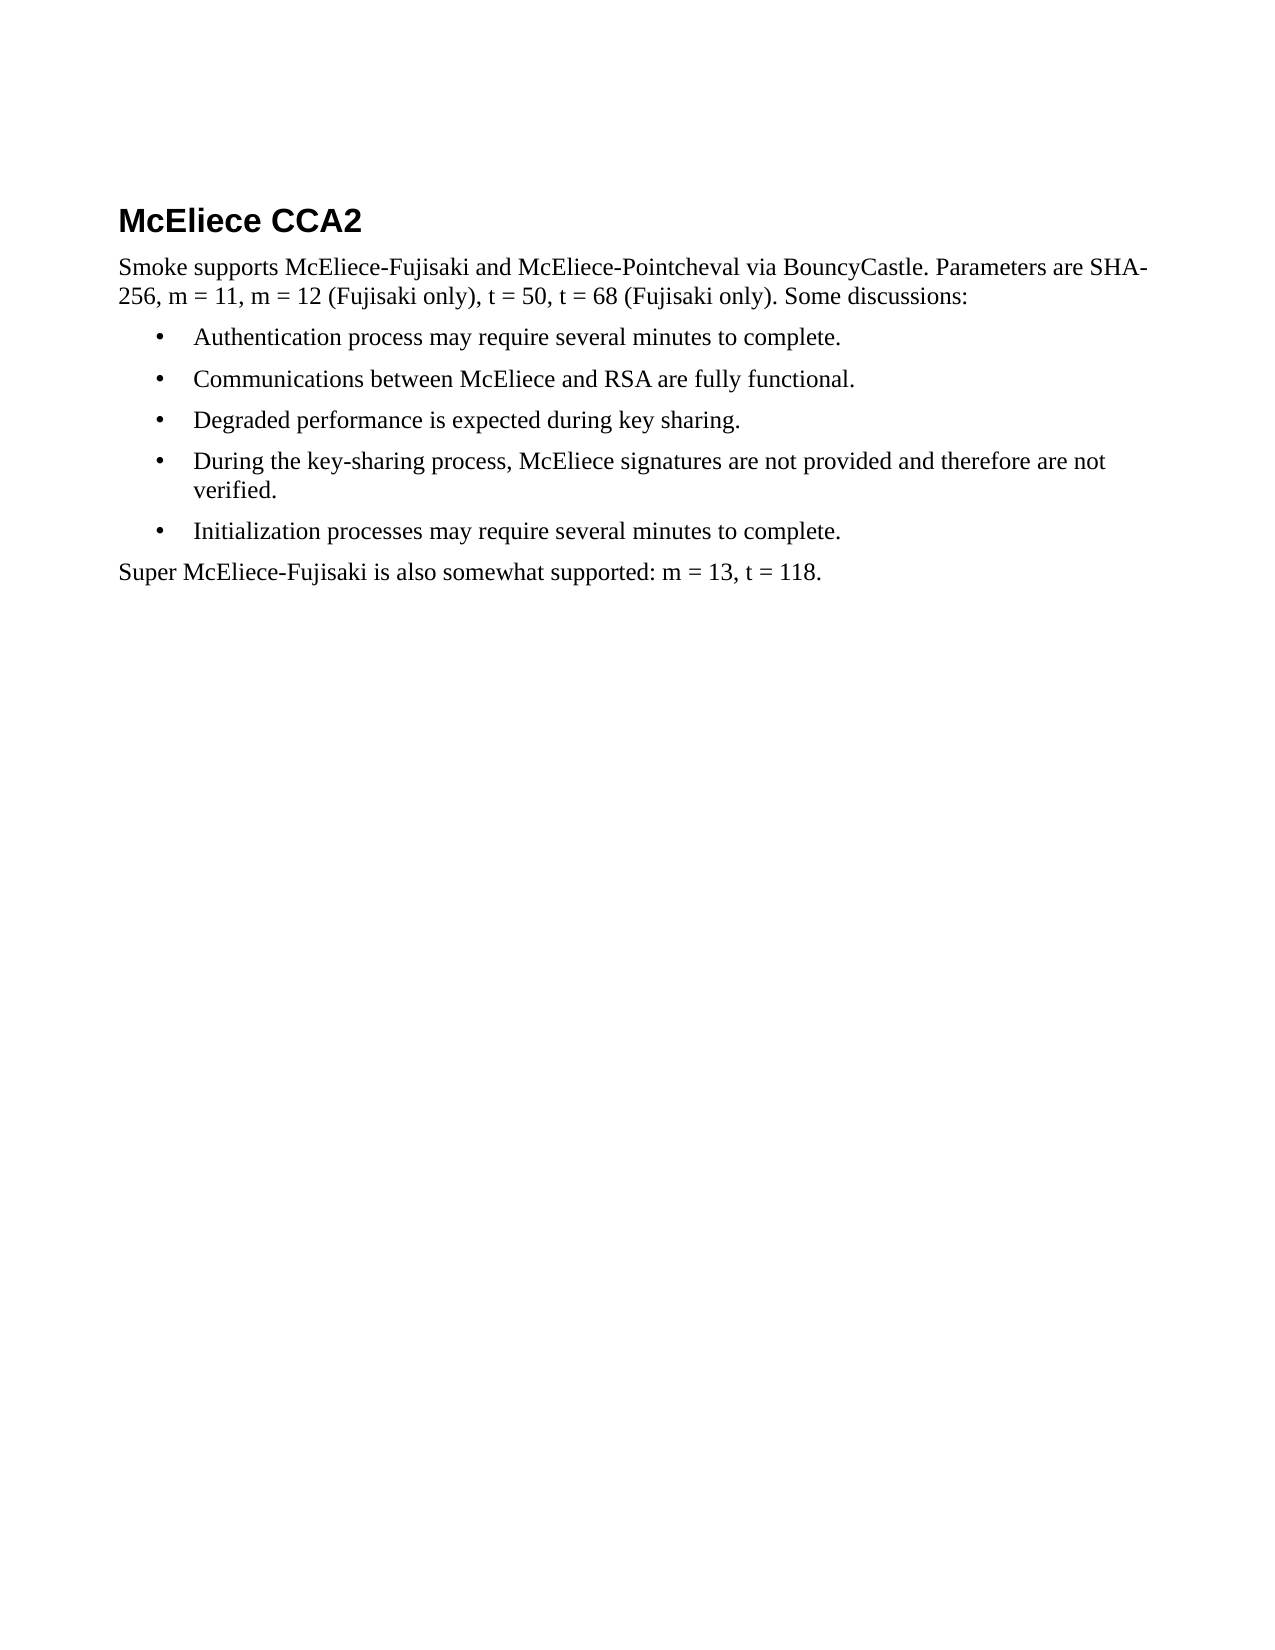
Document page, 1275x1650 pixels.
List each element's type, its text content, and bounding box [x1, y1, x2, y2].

list Initialization processes may require several minutes to complete. [156, 516, 1157, 545]
list Authentication process may require several minutes to complete. [156, 322, 1157, 351]
text Smoke supports McEliece-Fujisaki and McEliece-Pointcheval via BouncyCastle. Parameters are SHA-256, m = 11, m = 12 (Fujisaki only), t = 50, t = 68 (Fujisaki only). Some discussions: [118, 252, 1157, 310]
list Degraded performance is expected during key sharing. [156, 405, 1157, 434]
list During the key-sharing process, McEliece signatures are not provided and therefore are not verified. [156, 446, 1157, 504]
subtitle McEliece CCA2 [118, 201, 1157, 240]
text Super McEliece-Fujisaki is also somewhat supported: m = 13, t = 118. [118, 557, 1157, 586]
list Communications between McEliece and RSA are fully functional. [156, 364, 1157, 392]
